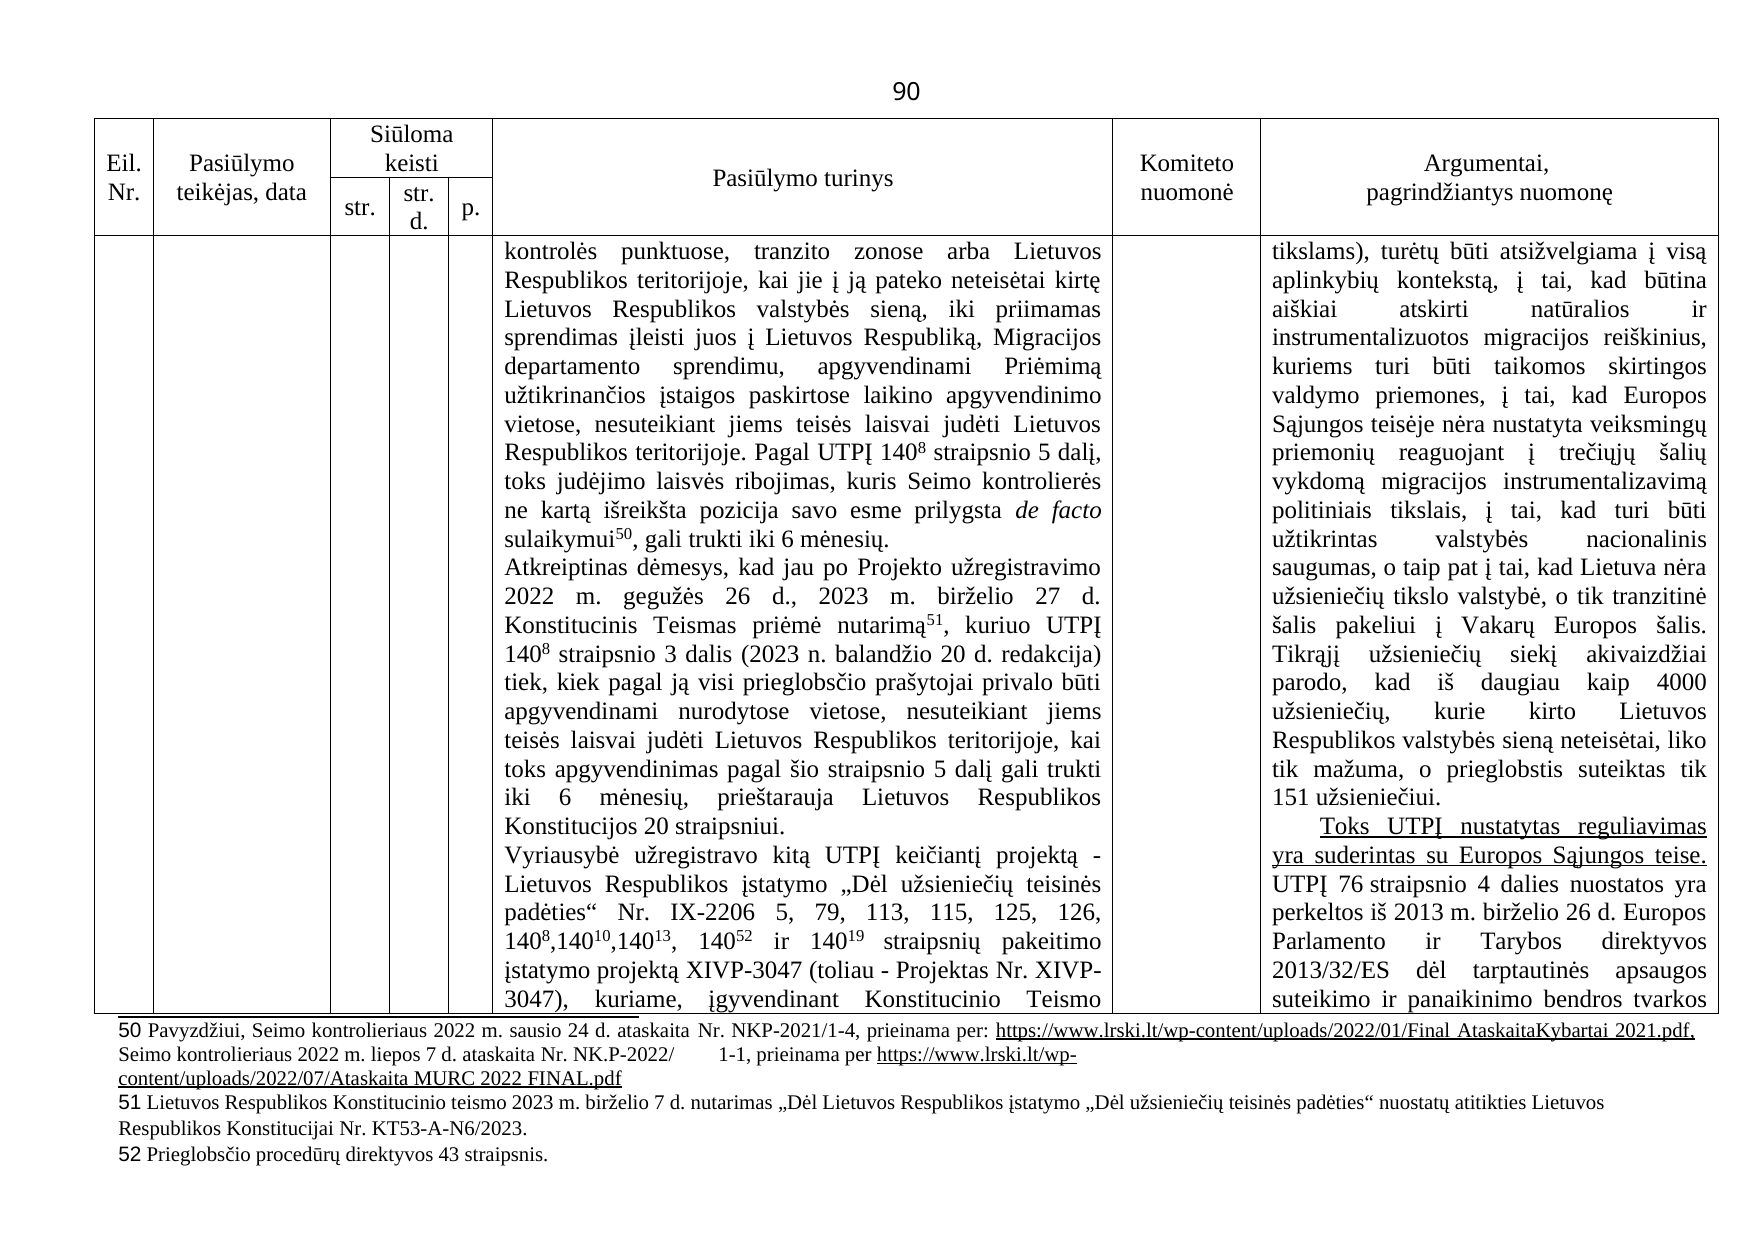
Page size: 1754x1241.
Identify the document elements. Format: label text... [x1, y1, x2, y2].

table_cell [154, 236, 330, 1012]
table_cell str. [331, 178, 389, 235]
table_cell [449, 236, 492, 1012]
table_cell str. d. [390, 178, 448, 235]
table_cell [95, 236, 153, 1012]
table_header Komiteto nuomonė [1113, 119, 1260, 235]
table_header Eil. Nr. [95, 119, 153, 235]
table_cell kontrolės punktuose, tranzito zonose arba Lietuvos Respublikos teritorijoje, kai jie į ją pateko neteisėtai kirtę Lietuvos Respublikos valstybės sieną, iki priimamas sprendimas įleisti juos į Lietuvos Respubliką, Migracijos departamento sprendimu, apgyvendinami Priėmimą užtikrinančios įstaigos paskirtose laikino apgyvendinimo vietose, nesuteikiant jiems teisės laisvai judėti Lietuvos Respublikos teritorijoje. Pagal UTPĮ 1408 straipsnio 5 dalį, toks judėjimo laisvės ribojimas, kuris Seimo kontrolierės ne kartą išreikšta pozicija savo esme prilygsta de facto sulaikymui, gali trukti iki 6 mėnesių. Atkreiptinas dėmesys, kad jau po Projekto užregistravimo 2022 m. gegužės 26 d., 2023 m. birželio 27 d. Konstitucinis Teismas priėmė nutarimą, kuriuo UTPĮ 1408 straipsnio 3 dalis (2023 n. balandžio 20 d. redakcija) tiek, kiek pagal ją visi prieglobsčio prašytojai privalo būti apgyvendinami nurodytose vietose, nesuteikiant jiems teisės laisvai judėti Lietuvos Respublikos teritorijoje, kai toks apgyvendinimas pagal šio straipsnio 5 dalį gali trukti iki 6 mėnesių, prieštarauja Lietuvos Respublikos Konstitucijos 20 straipsniui. Vyriausybė užregistravo kitą UTPĮ keičiantį projektą - Lietuvos Respublikos įstatymo „Dėl užsieniečių teisinės padėties“ Nr. IX-2206 5, 79, 113, 115, 125, 126, 1408,14010,14013, 140 ir 14019 straipsnių pakeitimo įstatymo projektą XIVP-3047 (toliau - Projektas Nr. XIVP-3047), kuriame, įgyvendinant Konstitucinio Teismo [493, 236, 1112, 1012]
table_cell [1113, 236, 1260, 1012]
table_cell tikslams), turėtų būti atsižvelgiama į visą aplinkybių kontekstą, į tai, kad būtina aiškiai atskirti natūralios ir instrumentalizuotos migracijos reiškinius, kuriems turi būti taikomos skirtingos valdymo priemones, į tai, kad Europos Sąjungos teisėje nėra nustatyta veiksmingų priemonių reaguojant į trečiųjų šalių vykdomą migracijos instrumentalizavimą politiniais tikslais, į tai, kad turi būti užtikrintas valstybės nacionalinis saugumas, o taip pat į tai, kad Lietuva nėra užsieniečių tikslo valstybė, o tik tranzitinė šalis pakeliui į Vakarų Europos šalis. Tikrąjį užsieniečių siekį akivaizdžiai parodo, kad iš daugiau kaip 4000 užsieniečių, kurie kirto Lietuvos Respublikos valstybės sieną neteisėtai, liko tik mažuma, o prieglobstis suteiktas tik 151 užsieniečiui. Toks UTPĮ nustatytas reguliavimas yra suderintas su Europos Sąjungos teise. UTPĮ 76 straipsnio 4 dalies nuostatos yra perkeltos iš 2013 m. birželio 26 d. Europos Parlamento ir Tarybos direktyvos 2013/32/ES dėl tarptautinės apsaugos suteikimo ir panaikinimo bendros tvarkos [1261, 236, 1718, 1012]
table_cell p. [449, 178, 492, 235]
table_header Pasiūlymo turinys [493, 119, 1112, 235]
table_header Siūloma keisti [331, 119, 492, 177]
table_header Pasiūlymo teikėjas, data [154, 119, 330, 235]
table_cell [390, 236, 448, 1012]
table_header Argumentai, pagrindžiantys nuomonę [1261, 119, 1718, 235]
table_cell [331, 236, 389, 1012]
